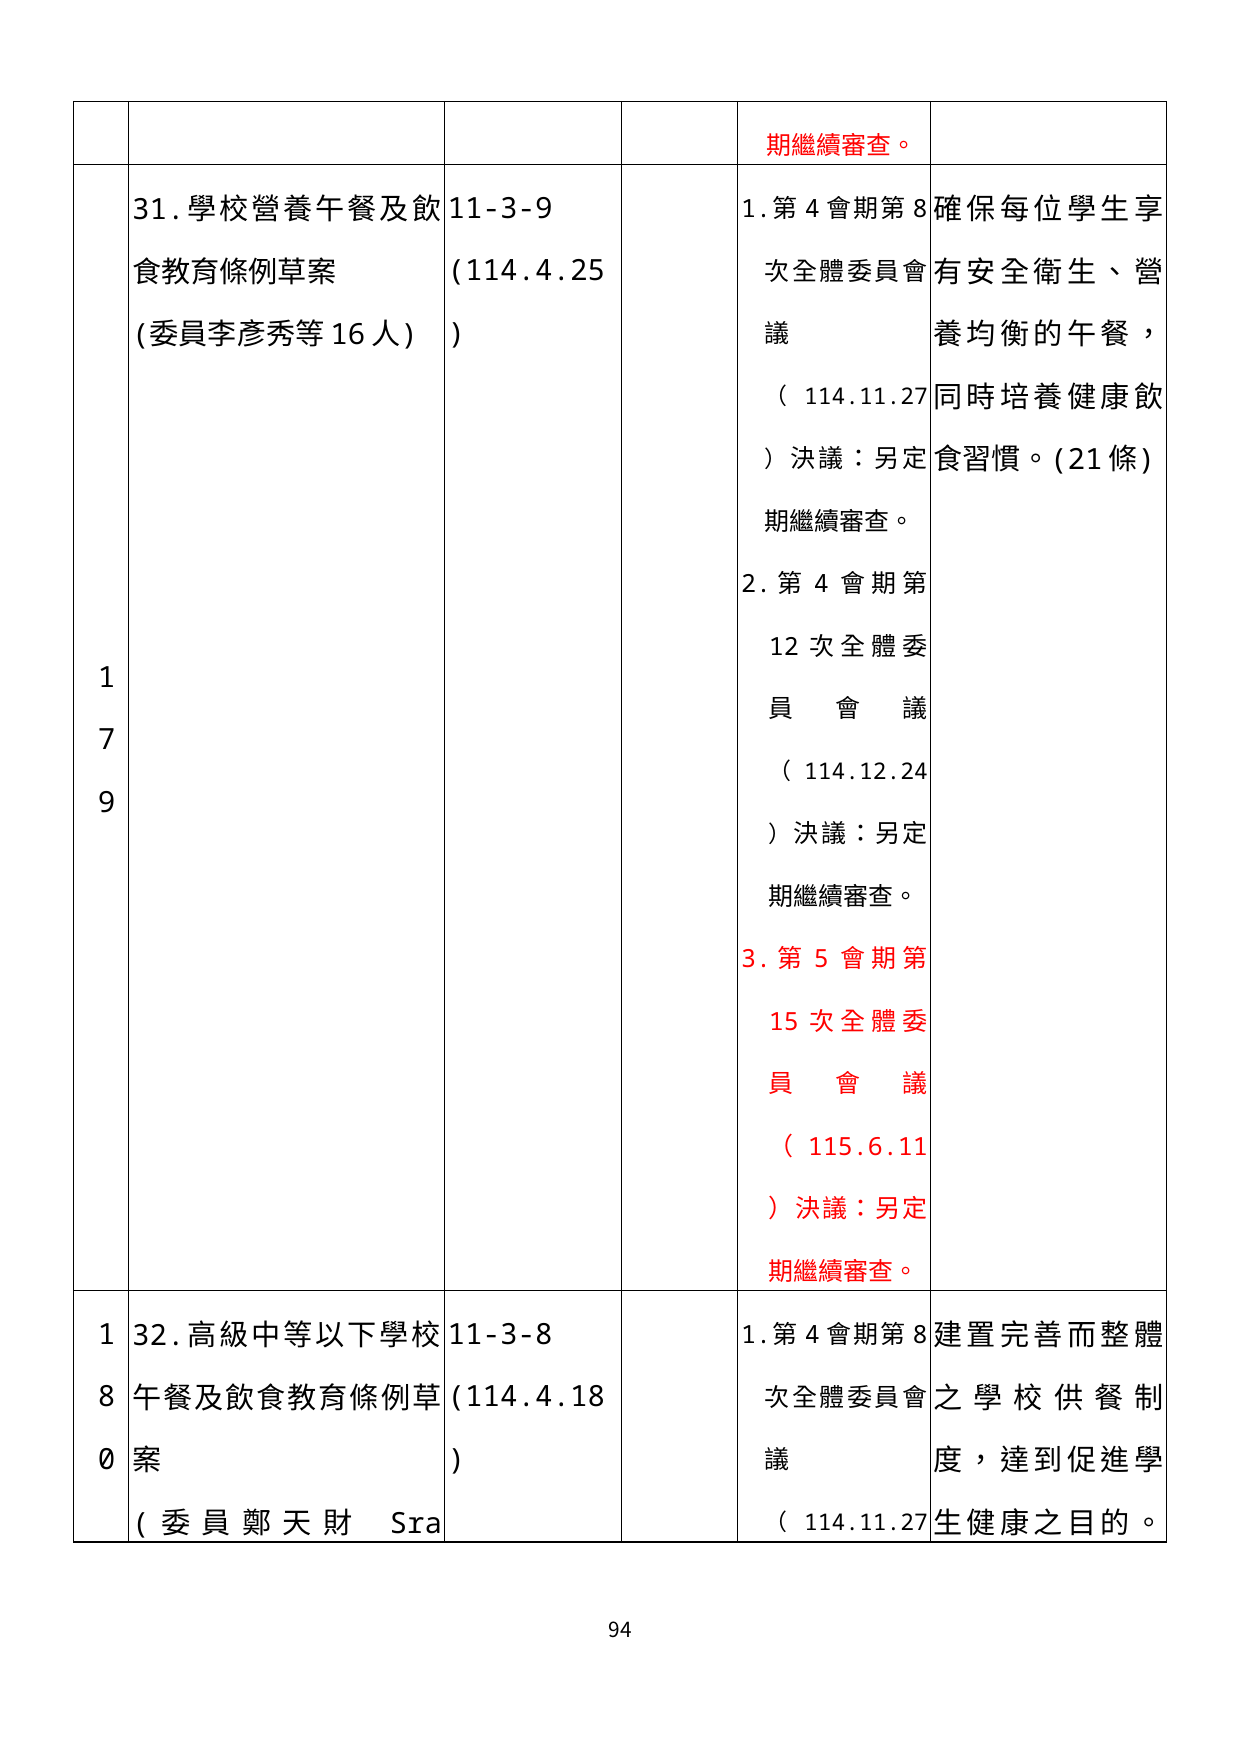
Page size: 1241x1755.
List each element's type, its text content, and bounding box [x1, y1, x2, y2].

table_cell 期繼續審查。 [738, 102, 930, 164]
table_cell [622, 165, 737, 1290]
table_cell 11-3-8 (114.4.18) [445, 1291, 621, 1541]
table_cell [74, 1291, 128, 1541]
table_cell [129, 102, 444, 164]
table_cell 31.學校營養午餐及飲食教育條例草案 (委員李彥秀等16人) [129, 165, 444, 1290]
table_cell [622, 102, 737, 164]
table_cell [74, 102, 128, 164]
table_cell [622, 1291, 737, 1541]
table_cell 建置完善而整體之學校供餐制度，達到促進學生健康之目的。 [931, 1291, 1166, 1541]
table_cell [74, 165, 128, 1290]
table_cell 1.第4會期第8次全體委員會議（114.11.27）決議：另定期繼續審查。 2.第4會期第12次全體委員會議（114.12.24）決議：另定期繼續審查。 3.第5會期第15次全體委員會議（115.6.11）決議：另定期繼續審查。 [738, 165, 930, 1290]
table_cell 確保每位學生享有安全衛生、營養均衡的午餐，同時培養健康飲食習慣。(21條) [931, 165, 1166, 1290]
table_cell [445, 102, 621, 164]
table_cell 32.高級中等以下學校午餐及飲食教育條例草案 (委員鄭天財 Sra [129, 1291, 444, 1541]
table_cell 11-3-9 (114.4.25) [445, 165, 621, 1290]
table_cell [931, 102, 1166, 164]
table_cell 1.第4會期第8次全體委員會議（114.11.27 [738, 1291, 930, 1541]
